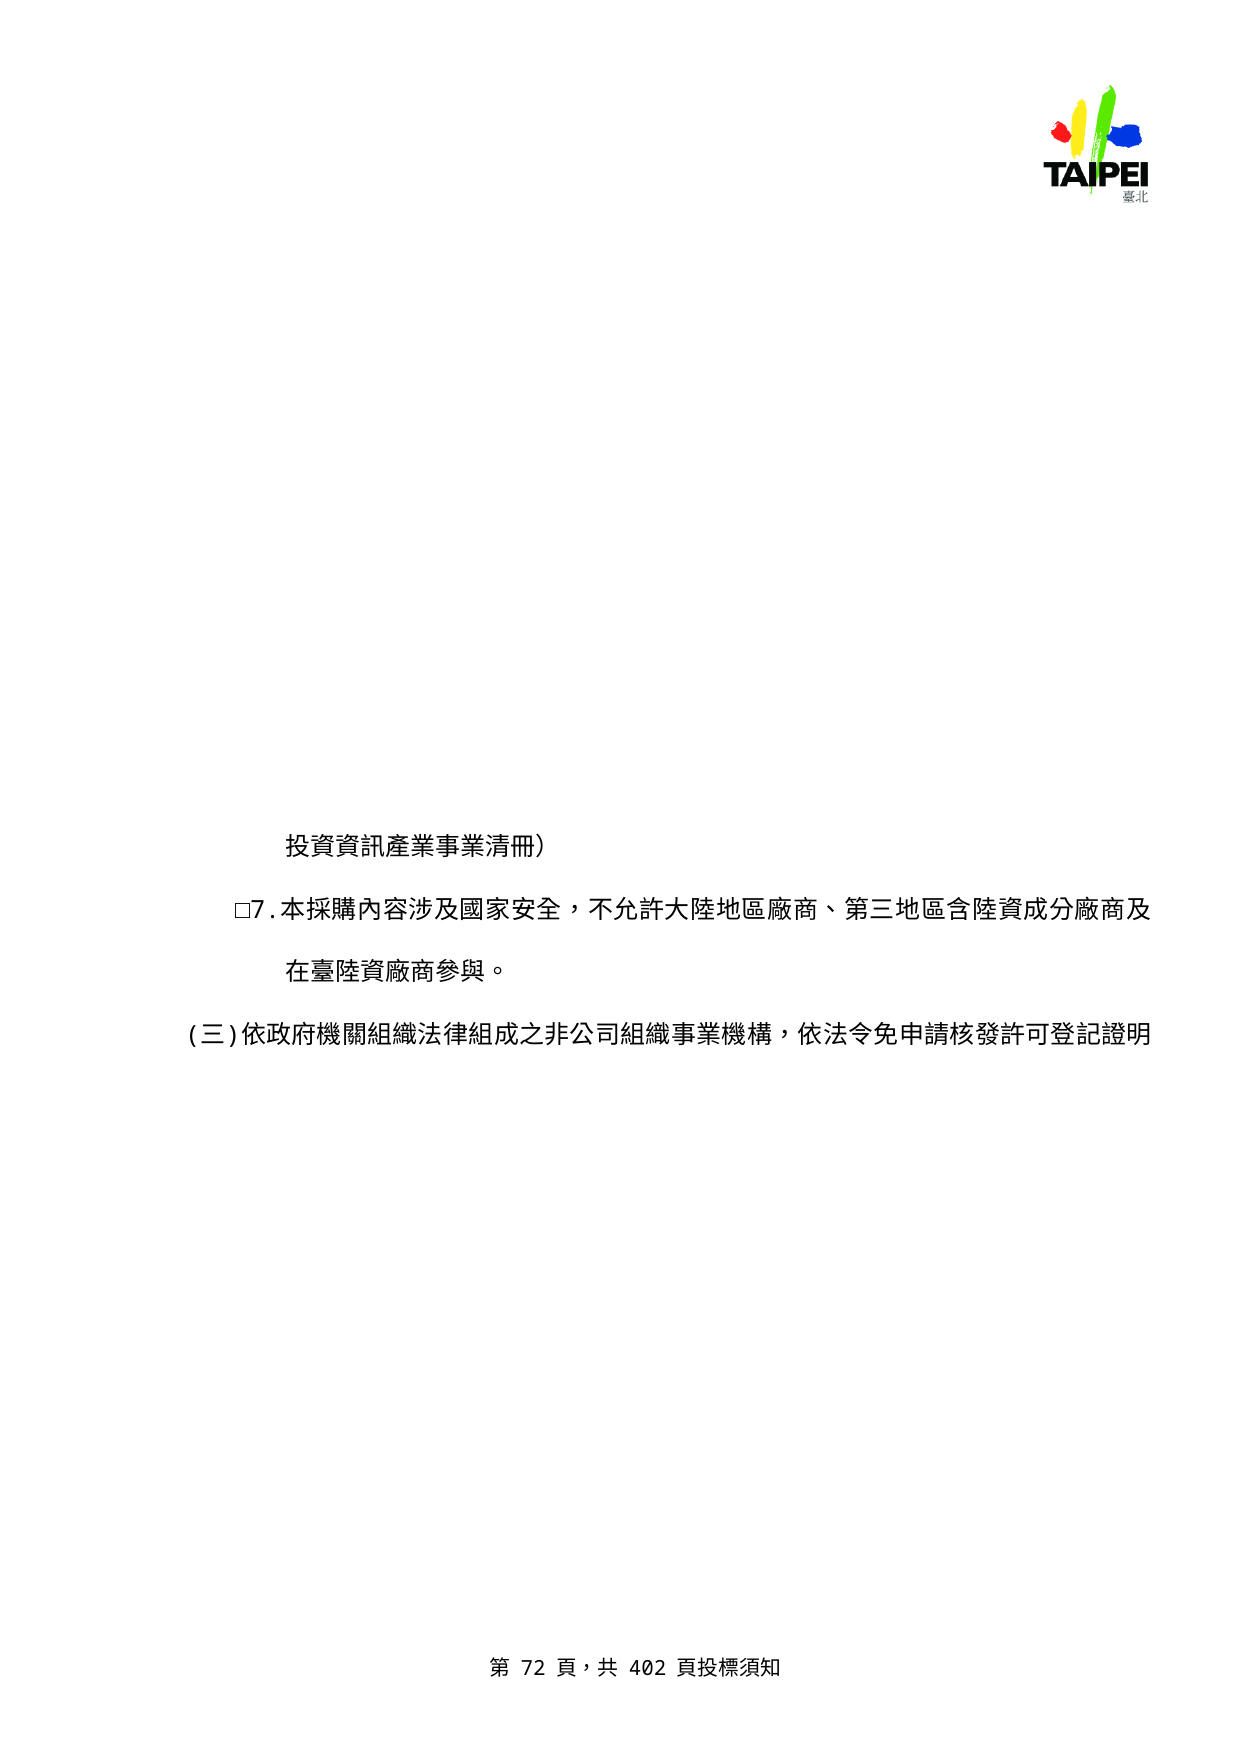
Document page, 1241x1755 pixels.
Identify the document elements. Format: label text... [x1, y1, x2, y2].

text □7.本採購內容涉及國家安全，不允許大陸地區廠商、第三地區含陸資成分廠商及在臺陸資廠商參與。 [235, 866, 1152, 991]
text (三)依政府機關組織法律組成之非公司組織事業機構，依法令免申請核發許可登記證明 [185, 991, 1152, 1053]
text 投資資訊產業事業清冊） [235, 803, 1152, 866]
